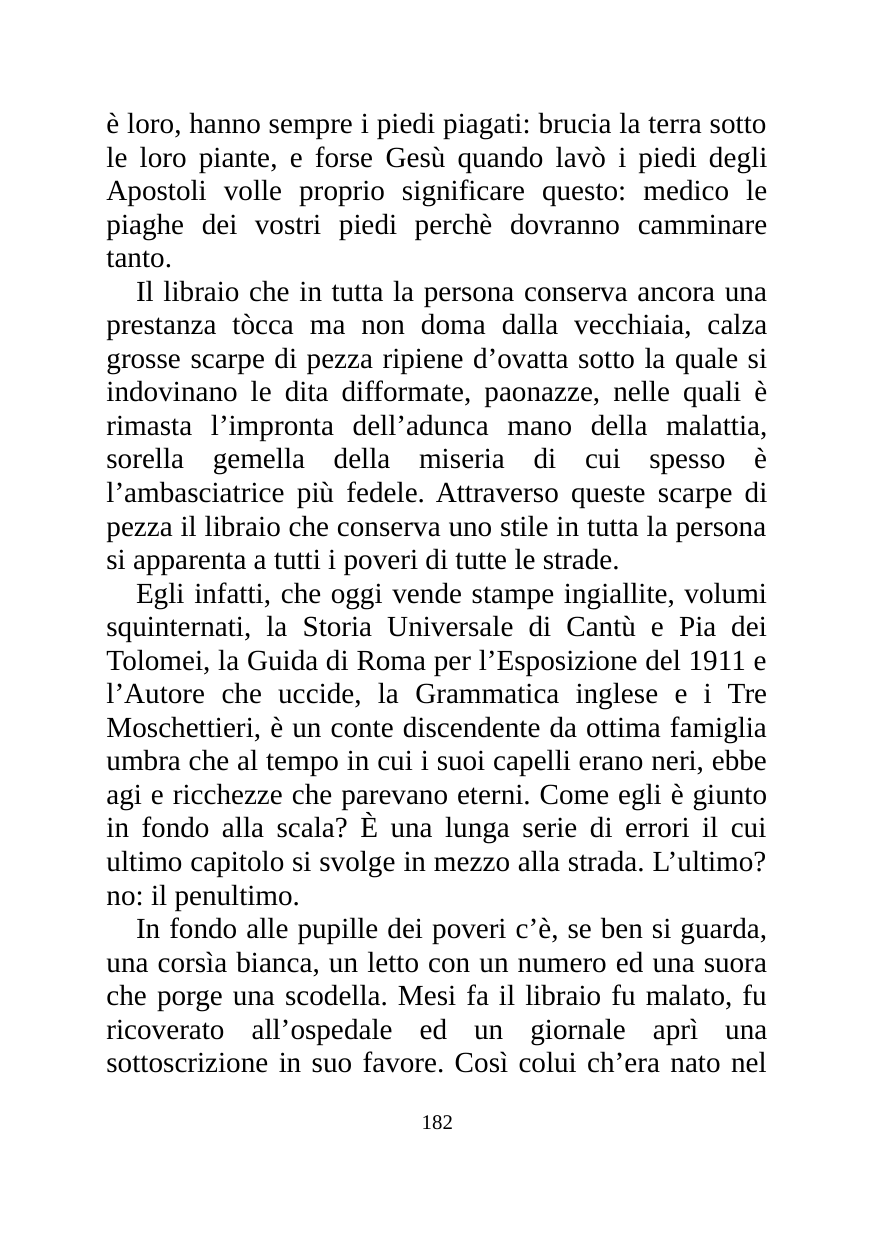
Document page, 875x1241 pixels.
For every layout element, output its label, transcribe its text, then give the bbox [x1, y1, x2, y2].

text Il libraio che in tutta la persona conserva ancora una prestanza tòcca ma non doma dalla vecchiaia, calza grosse scarpe di pezza ripiene d’ovatta sotto la quale si indovinano le dita difformate, paonazze, nelle quali è rimasta l’impronta dell’adunca mano della malattia, sorella gemella della miseria di cui spesso è l’ambasciatrice più fedele. Attraverso queste scarpe di pezza il libraio che conserva uno stile in tutta la persona si apparenta a tutti i poveri di tutte le strade. [106, 274, 768, 576]
text In fondo alle pupille dei poveri c’è, se ben si guarda, una corsìa bianca, un letto con un numero ed una suora che porge una scodella. Mesi fa il libraio fu malato, fu ricoverato all’ospedale ed un giornale aprì una sottoscrizione in suo favore. Così colui ch’era nato nel [106, 911, 768, 1079]
text è loro, hanno sempre i piedi piagati: brucia la terra sotto le loro piante, e forse Gesù quando lavò i piedi degli Apostoli volle proprio significare questo: medico le piaghe dei vostri piedi perchè dovranno camminare tanto. [106, 106, 768, 274]
text Egli infatti, che oggi vende stampe ingiallite, volumi squinternati, la Storia Universale di Cantù e Pia dei Tolomei, la Guida di Roma per l’Esposizione del 1911 e l’Autore che uccide, la Grammatica inglese e i Tre Moschettieri, è un conte discendente da ottima famiglia umbra che al tempo in cui i suoi capelli erano neri, ebbe agi e ricchezze che parevano eterni. Come egli è giunto in fondo alla scala? È una lunga serie di errori il cui ultimo capitolo si svolge in mezzo alla strada. L’ultimo? no: il penultimo. [106, 576, 768, 911]
